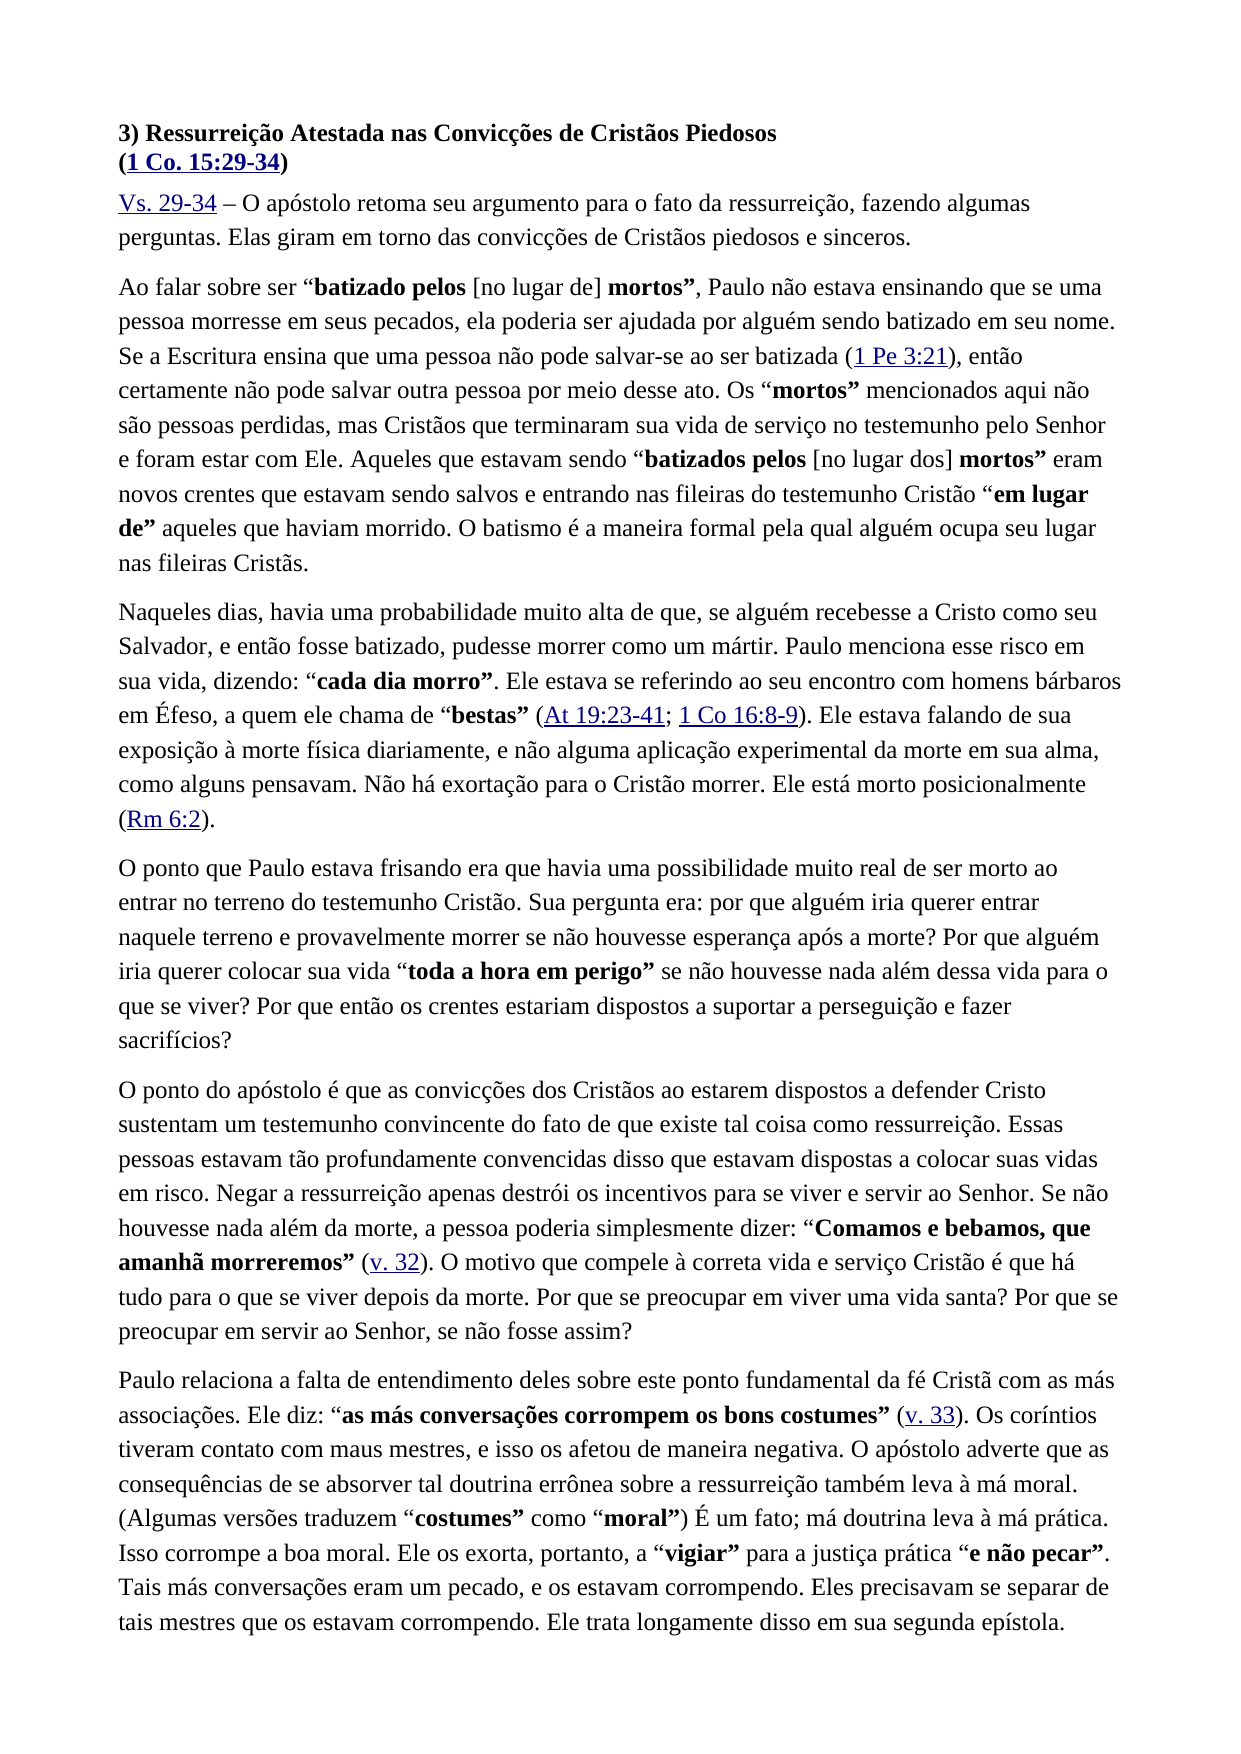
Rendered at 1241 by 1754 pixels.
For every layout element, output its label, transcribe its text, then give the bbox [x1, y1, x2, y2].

text O ponto do apóstolo é que as convicções dos Cristãos ao estarem dispostos a defender Cristo sustentam um testemunho convincente do fato de que existe tal coisa como ressurreição. Essas pessoas estavam tão profundamente convencidas disso que estavam dispostas a colocar suas vidas em risco. Negar a ressurreição apenas destrói os incentivos para se viver e servir ao Senhor. Se não houvesse nada além da morte, a pessoa poderia simplesmente dizer: “Comamos e bebamos, que amanhã morreremos” (v. 32). O motivo que compele à correta vida e serviço Cristão é que há tudo para o que se viver depois da morte. Por que se preocupar em viver uma vida santa? Por que se preocupar em servir ao Senhor, se não fosse assim? [118, 1075, 1122, 1345]
text O ponto que Paulo estava frisando era que havia uma possibilidade muito real de ser morto ao entrar no terreno do testemunho Cristão. Sua pergunta era: por que alguém iria querer entrar naquele terreno e provavelmente morrer se não houvesse esperança após a morte? Por que alguém iria querer colocar sua vida “toda a hora em perigo” se não houvesse nada além dessa vida para o que se viver? Por que então os crentes estariam dispostos a suportar a perseguição e fazer sacrifícios? [118, 853, 1122, 1054]
text Naqueles dias, havia uma probabilidade muito alta de que, se alguém recebesse a Cristo como seu Salvador, e então fosse batizado, pudesse morrer como um mártir. Paulo menciona esse risco em sua vida, dizendo: “cada dia morro”. Ele estava se referindo ao seu encontro com homens bárbaros em Éfeso, a quem ele chama de “bestas” (At 19:23-41; 1 Co 16:8-9). Ele estava falando de sua exposição à morte física diariamente, e não alguma aplicação experimental da morte em sua alma, como alguns pensavam. Não há exortação para o Cristão morrer. Ele está morto posicionalmente (Rm 6:2). [118, 597, 1122, 832]
text Paulo relaciona a falta de entendimento deles sobre este ponto fundamental da fé Cristã com as más associações. Ele diz: “as más conversações corrompem os bons costumes” (v. 33). Os coríntios tiveram contato com maus mestres, e isso os afetou de maneira negativa. O apóstolo adverte que as consequências de se absorver tal doutrina errônea sobre a ressurreição também leva à má moral. (Algumas versões traduzem “costumes” como “moral”) É um fato; má doutrina leva à má prática. Isso corrompe a boa moral. Ele os exorta, portanto, a “vigiar” para a justiça prática “e não pecar”. Tais más conversações eram um pecado, e os estavam corrompendo. Eles precisavam se separar de tais mestres que os estavam corrompendo. Ele trata longamente disso em sua segunda epístola. [118, 1365, 1122, 1635]
subtitle 3) Ressurreição Atestada nas Convicções de Cristãos Piedosos (1 Co. 15:29-34) [118, 118, 1122, 176]
text Ao falar sobre ser “batizado pelos [no lugar de] mortos”, Paulo não estava ensinando que se uma pessoa morresse em seus pecados, ela poderia ser ajudada por alguém sendo batizado em seu nome. Se a Escritura ensina que uma pessoa não pode salvar-se ao ser batizada (1 Pe 3:21), então certamente não pode salvar outra pessoa por meio desse ato. Os “mortos” mencionados aqui não são pessoas perdidas, mas Cristãos que terminaram sua vida de serviço no testemunho pelo Senhor e foram estar com Ele. Aqueles que estavam sendo “batizados pelos [no lugar dos] mortos” eram novos crentes que estavam sendo salvos e entrando nas fileiras do testemunho Cristão “em lugar de” aqueles que haviam morrido. O batismo é a maneira formal pela qual alguém ocupa seu lugar nas fileiras Cristãs. [118, 272, 1122, 576]
text Vs. 29-34 – O apóstolo retoma seu argumento para o fato da ressurreição, fazendo algumas perguntas. Elas giram em torno das convicções de Cristãos piedosos e sinceros. [118, 188, 1122, 251]
